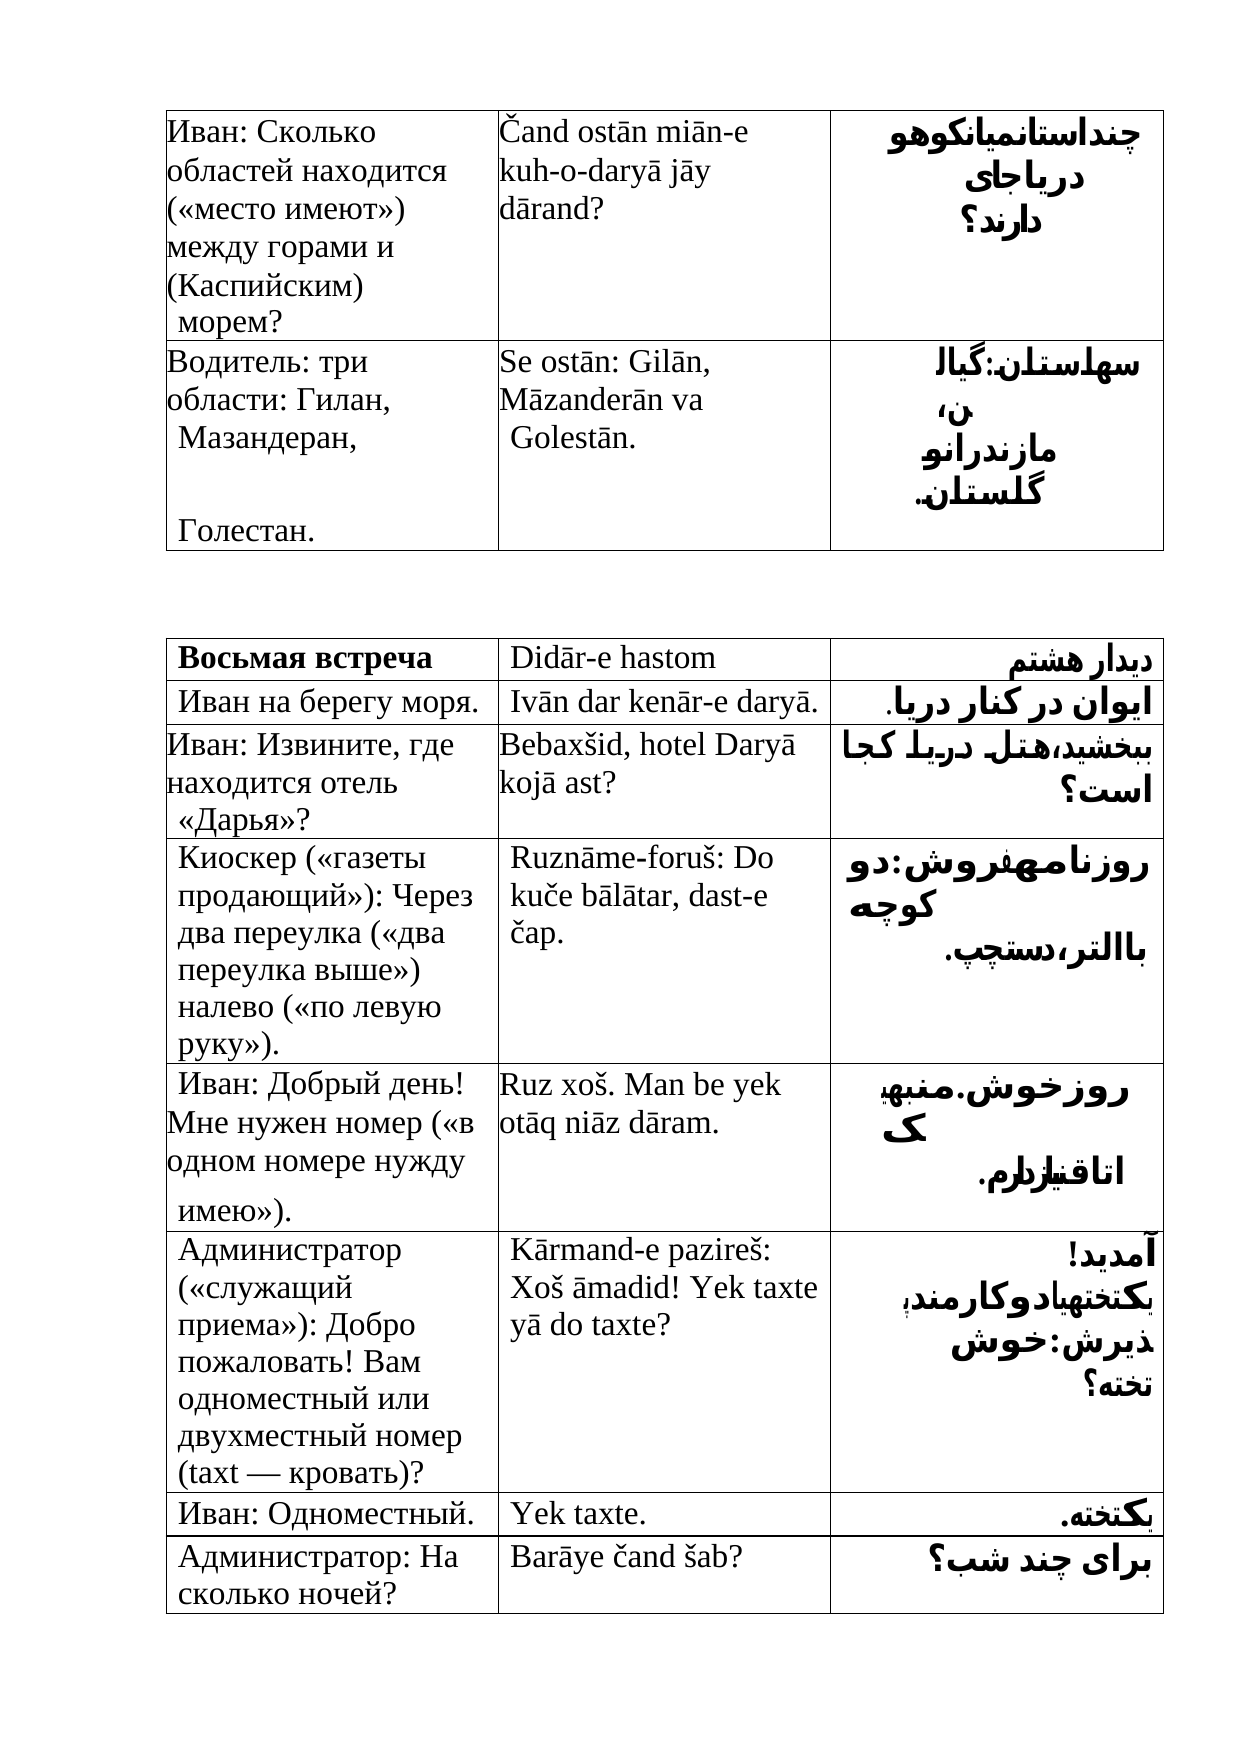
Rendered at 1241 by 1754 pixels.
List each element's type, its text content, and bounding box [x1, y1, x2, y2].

table_cell چنداستانميانكوهو درياجاى دارند؟ [831, 111, 1163, 340]
table_cell Bebaxšid, hotel Daryā kojā ast? [499, 725, 830, 838]
table_cell Иван: Извините, где находится отель «Дарья»? [167, 725, 498, 838]
table_cell čap. [499, 914, 830, 951]
table_cell yā do taxte? [499, 1306, 830, 1343]
table_cell روزنامهفروش:دوكوچه باالتر،دستچپ. [831, 839, 1163, 1063]
table_cell [499, 989, 830, 1026]
table_header Восьмая встреча [167, 639, 498, 680]
table_cell руку»). [167, 1026, 498, 1063]
table_cell [499, 1193, 830, 1231]
table_cell [499, 951, 830, 988]
table_cell آمديد!يکتختهيادوكارمندپذيرش:خوش تخته؟ [831, 1232, 1163, 1492]
table_cell [499, 1418, 830, 1455]
table_cell يکتخته. [831, 1493, 1163, 1535]
table_header براى چند شب؟ [831, 1537, 1163, 1613]
table_cell [499, 1026, 830, 1063]
table_cell Ruznāme-foruš: Do [499, 839, 830, 877]
table_cell Иван: Сколько областей находится («место имеют») между горами и (Каспийским) морем? [167, 111, 498, 340]
table_cell Иван: Одноместный. [167, 1493, 498, 1535]
table_cell Иван на берегу моря. [167, 681, 498, 723]
table_cell Ruz xoš. Man be yek otāq niāz dāram. [499, 1064, 830, 1193]
table_cell двухместный номер [167, 1418, 498, 1455]
table_cell Yek taxte. [499, 1493, 830, 1535]
table_header Didār-e hastom [499, 639, 830, 680]
table_header Barāye čand šab? [499, 1537, 830, 1613]
table_cell два переулка («два [167, 914, 498, 951]
table_cell Ivān dar kenār-e daryā. [499, 681, 830, 723]
table_cell [499, 1380, 830, 1418]
table_cell Иван: Добрый день! Мне нужен номер («в одном номере нужду [167, 1064, 498, 1193]
table_cell Se ostān: Gilān, Māzanderān va Golestān. [499, 341, 830, 513]
table_cell имею»). [167, 1193, 498, 1231]
table_cell налево («по левую [167, 989, 498, 1026]
table_cell Čand ostān miān-e kuh-o-daryā jāy dārand? [499, 111, 830, 340]
table_cell [499, 1455, 830, 1492]
table_cell приема»): Добро [167, 1306, 498, 1343]
table_cell روزخوش.منبهيک اتاقنياز دارم. [831, 1064, 1163, 1193]
table_cell (taxt — кровать)? [167, 1455, 498, 1492]
table_cell («служащий [167, 1269, 498, 1306]
table_cell Водитель: три области: Гилан, Мазандеран, [167, 341, 498, 513]
table_cell Aдминистратор [167, 1232, 498, 1269]
table_cell Голестан. [167, 513, 498, 550]
table_cell kuče bālātar, dast-e [499, 877, 830, 914]
table_cell Xoš āmadid! Yek taxte [499, 1269, 830, 1306]
table_cell ببخشيد،ھتل دريا كجا است؟ [831, 725, 1163, 838]
table_header Администратор: На сколько ночей? [167, 1537, 498, 1613]
table_cell [499, 513, 830, 550]
table_cell سهاستان:گيالن، مازندرانو گلستان. [831, 341, 1163, 513]
table_cell переулка выше») [167, 951, 498, 988]
table_cell пожаловать! Вам [167, 1343, 498, 1380]
table_header ديدار ھشتم [831, 639, 1163, 680]
table_cell [831, 1193, 1163, 1231]
table_cell ايوان در كنار دريا. [831, 681, 1163, 723]
table_cell продающий»): Через [167, 877, 498, 914]
table_cell [499, 1343, 830, 1380]
table_cell Kārmand-e pazireš: [499, 1232, 830, 1269]
table_cell [831, 513, 1163, 550]
table_cell одноместный или [167, 1380, 498, 1418]
table_cell Киоскер («газеты [167, 839, 498, 877]
